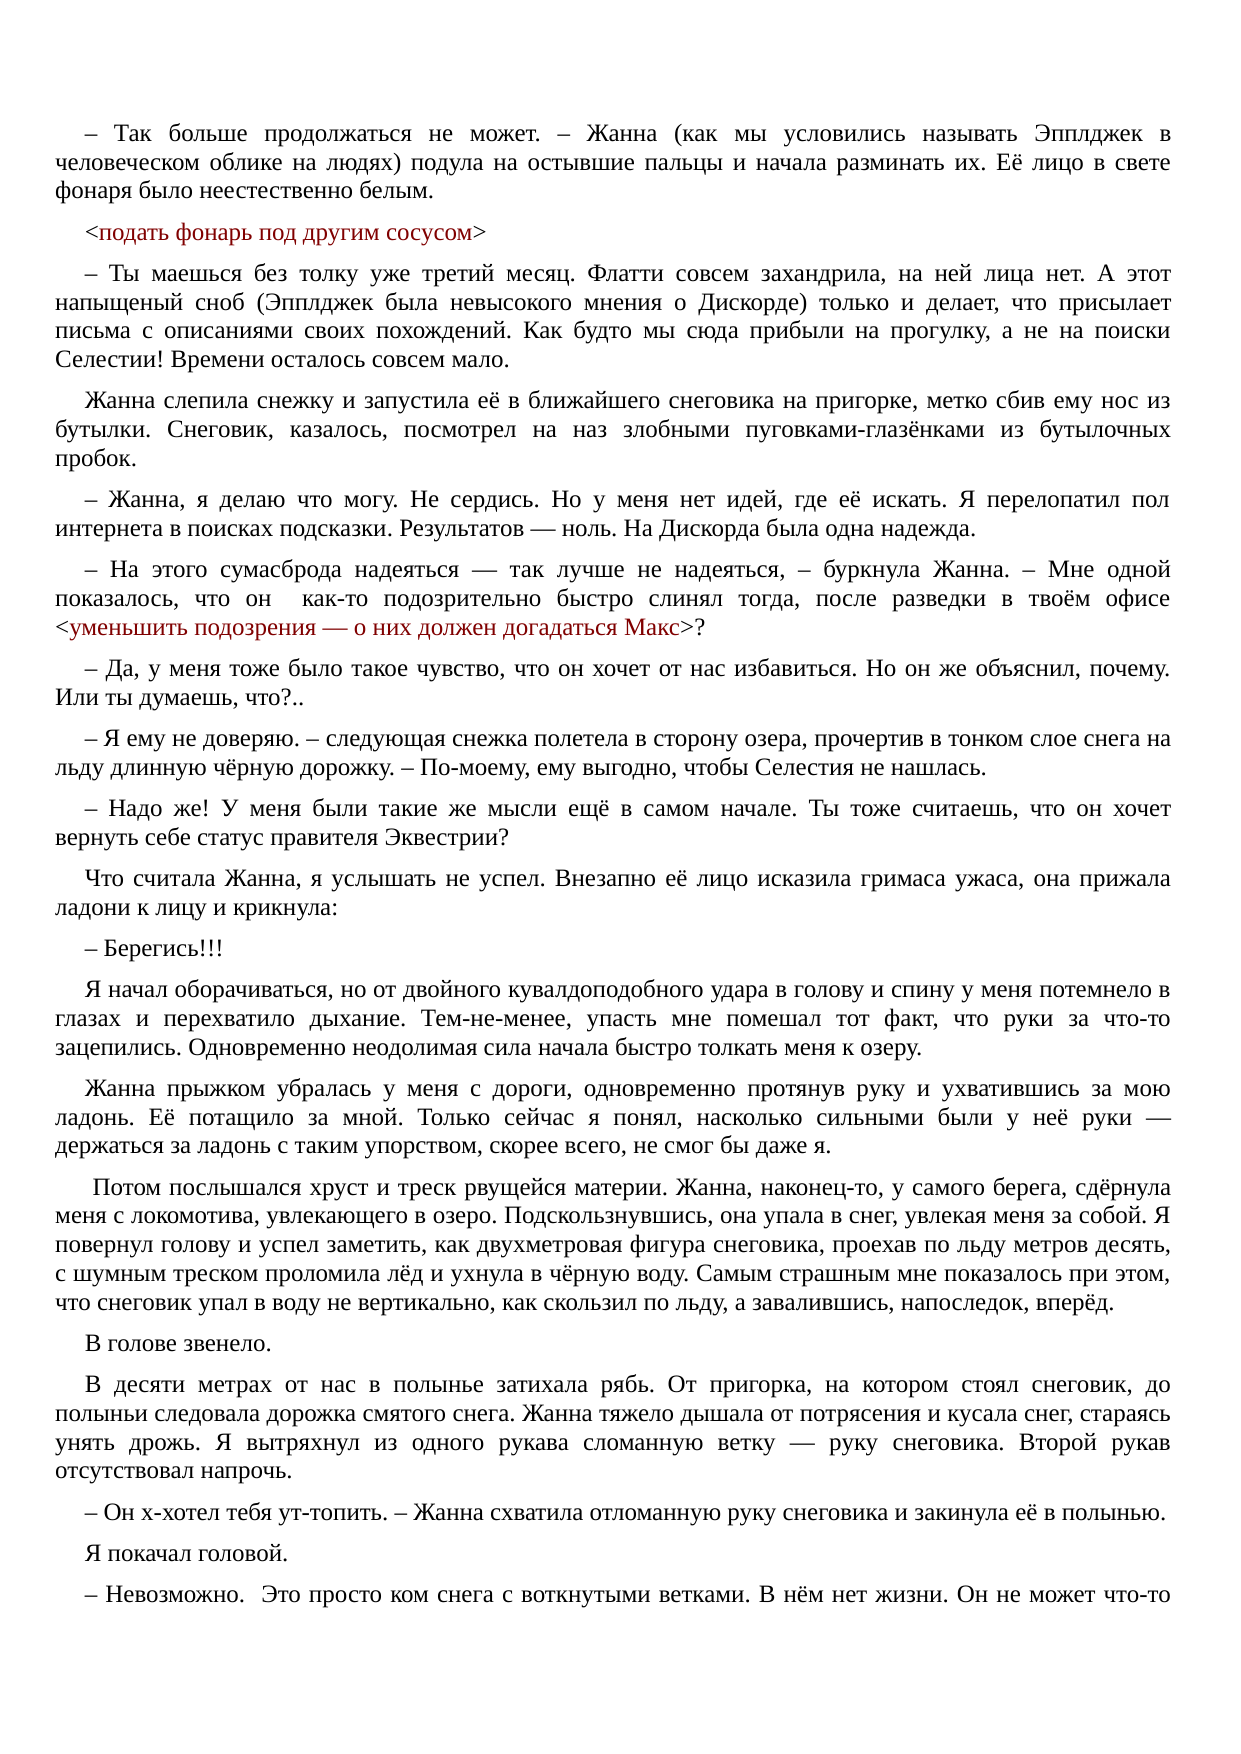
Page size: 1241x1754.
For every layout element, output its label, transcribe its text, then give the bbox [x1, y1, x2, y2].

text Жанна прыжком убралась у меня с дороги, одновременно протянув руку и ухватившись за мою ладонь. Её потащило за мной. Только сейчас я понял, насколько сильными были у неё руки — держаться за ладонь с таким упорством, скорее всего, не смог бы даже я. [55, 1073, 1172, 1159]
text Потом послышался хруст и треск рвущейся материи. Жанна, наконец-то, у самого берега, сдёрнула меня с локомотива, увлекающего в озеро. Подскользнувшись, она упала в снег, увлекая меня за собой. Я повернул голову и успел заметить, как двухметровая фигура снеговика, проехав по льду метров десять, с шумным треском проломила лёд и ухнула в чёрную воду. Самым страшным мне показалось при этом, что снеговик упал в воду не вертикально, как скользил по льду, а завалившись, напоследок, вперёд. [55, 1172, 1172, 1316]
text Что считала Жанна, я услышать не успел. Внезапно её лицо исказила гримаса ужаса, она прижала ладони к лицу и крикнула: [55, 863, 1172, 921]
text Я покачал головой. [55, 1538, 1172, 1567]
text <подать фонарь под другим сосусом> [55, 217, 1172, 246]
text – Я ему не доверяю. – следующая снежка полетела в сторону озера, прочертив в тонком слое снега на льду длинную чёрную дорожку. – По-моему, ему выгодно, чтобы Селестия не нашлась. [55, 723, 1172, 781]
text В голове звенело. [55, 1328, 1172, 1357]
text В десяти метрах от нас в полынье затихала рябь. От пригорка, на котором стоял снеговик, до полыньи следовала дорожка смятого снега. Жанна тяжело дышала от потрясения и кусала снег, стараясь унять дрожь. Я вытряхнул из одного рукава сломанную ветку — руку снеговика. Второй рукав отсутствовал напрочь. [55, 1369, 1172, 1484]
text – На этого сумасброда надеяться — так лучше не надеяться, – буркнула Жанна. – Мне одной показалось, что он как-то подозрительно быстро слинял тогда, после разведки в твоём офисе <уменьшить подозрения — о них должен догадаться Макс>? [55, 554, 1172, 641]
text – Он х-хотел тебя ут-топить. – Жанна схватила отломанную руку снеговика и закинула её в полынью. [55, 1497, 1172, 1526]
text – Жанна, я делаю что могу. Не сердись. Но у меня нет идей, где её искать. Я перелопатил пол интернета в поисках подсказки. Результатов — ноль. На Дискорда была одна надежда. [55, 484, 1172, 542]
text – Надо же! У меня были такие же мысли ещё в самом начале. Ты тоже считаешь, что он хочет вернуть себе статус правителя Эквестрии? [55, 793, 1172, 851]
text – Так больше продолжаться не может. – Жанна (как мы условились называть Эпплджек в человеческом облике на людях) подула на остывшие пальцы и начала разминать их. Её лицо в свете фонаря было неестественно белым. [55, 118, 1172, 204]
text – Ты маешься без толку уже третий месяц. Флатти совсем захандрила, на ней лица нет. А этот напыщеный сноб (Эпплджек была невысокого мнения о Дискорде) только и делает, что присылает письма с описаниями своих похождений. Как будто мы сюда прибыли на прогулку, а не на поиски Селестии! Времени осталось совсем мало. [55, 258, 1172, 373]
text – Берегись!!! [55, 933, 1172, 962]
text – Невозможно. Это просто ком снега с воткнутыми ветками. В нём нет жизни. Он не может что-то [55, 1579, 1172, 1608]
text Жанна слепила снежку и запустила её в ближайшего снеговика на пригорке, метко сбив ему нос из бутылки. Снеговик, казалось, посмотрел на наз злобными пуговками-глазёнками из бутылочных пробок. [55, 386, 1172, 472]
text – Да, у меня тоже было такое чувство, что он хочет от нас избавиться. Но он же объяснил, почему. Или ты думаешь, что?.. [55, 653, 1172, 711]
text Я начал оборачиваться, но от двойного кувалдоподобного удара в голову и спину у меня потемнело в глазах и перехватило дыхание. Тем-не-менее, упасть мне помешал тот факт, что руки за что-то зацепились. Одновременно неодолимая сила начала быстро толкать меня к озеру. [55, 974, 1172, 1061]
